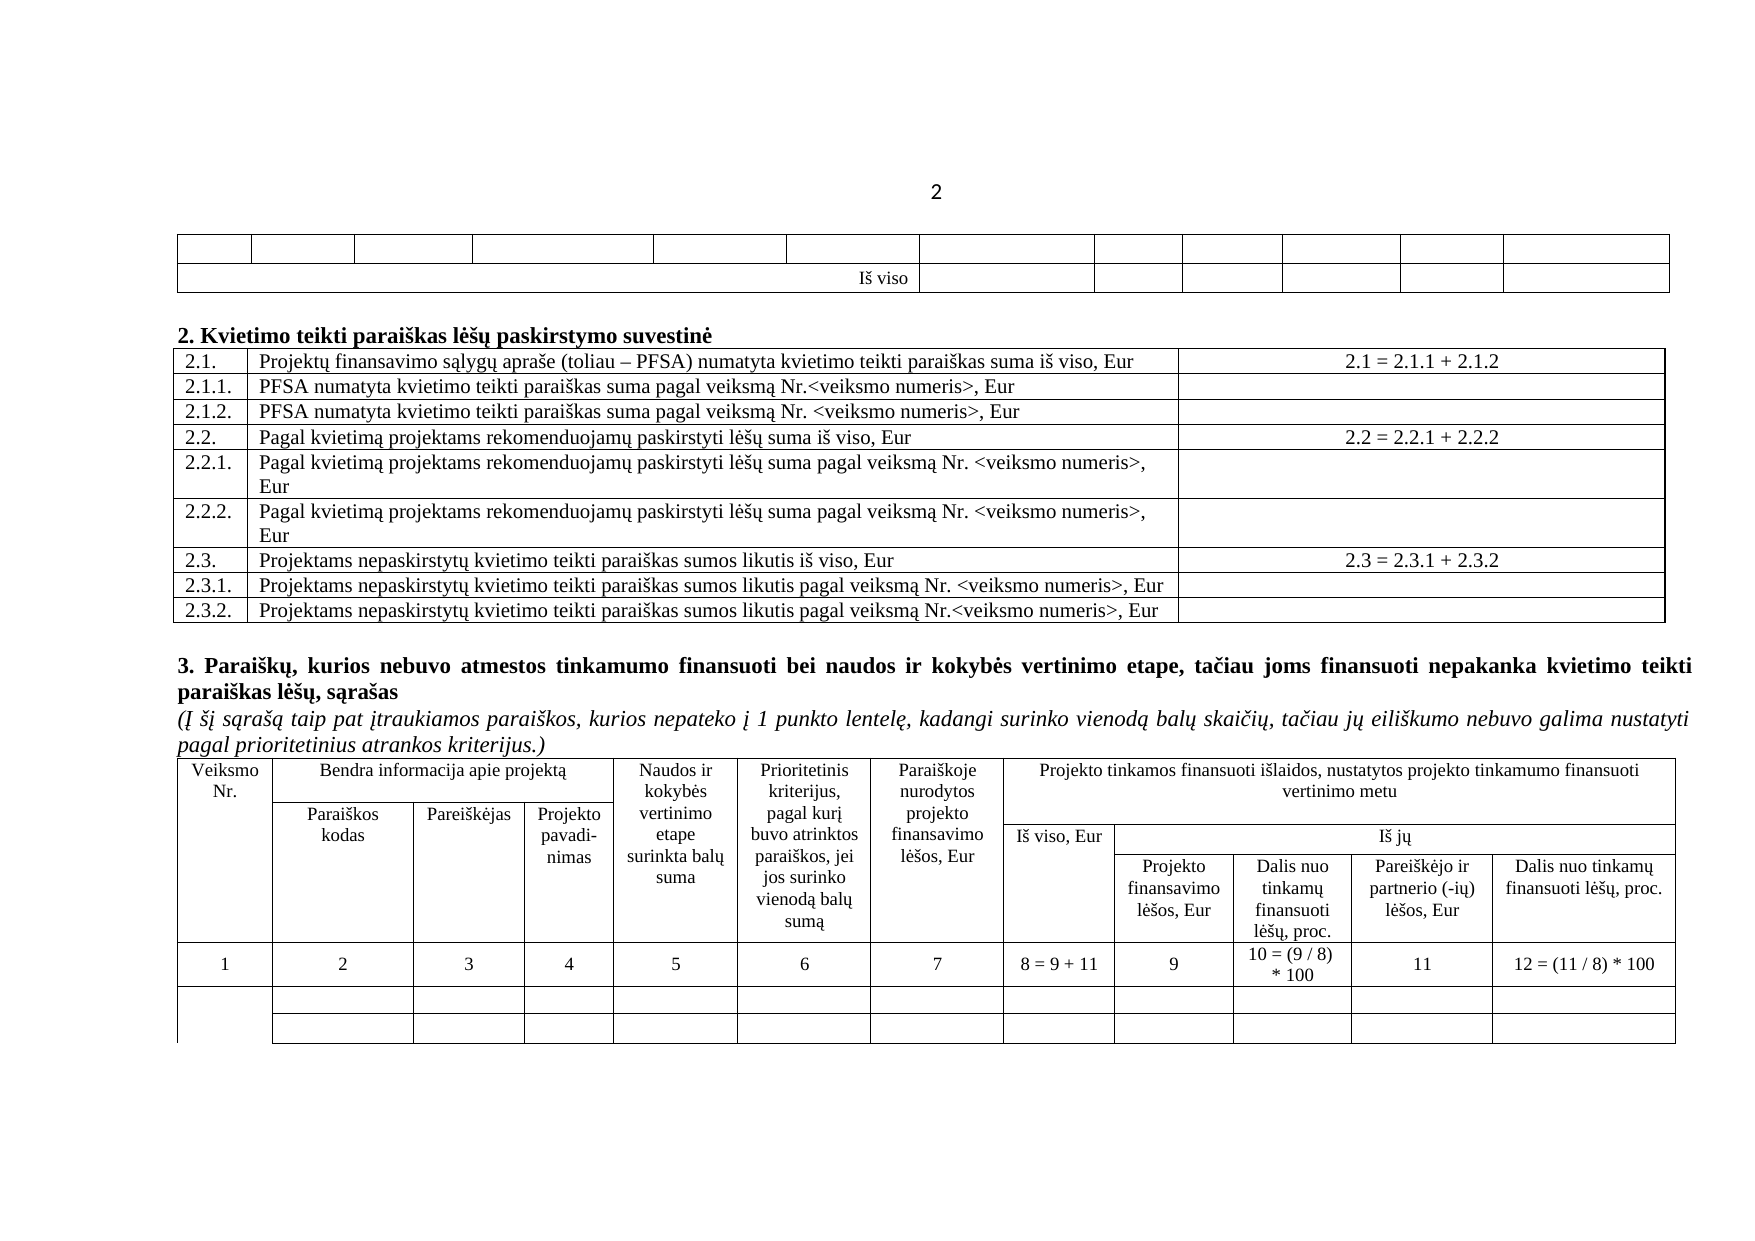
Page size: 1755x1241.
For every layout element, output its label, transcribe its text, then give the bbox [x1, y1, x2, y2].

table_cell Projekto finansavimo lėšos, Eur [1115, 855, 1233, 942]
table_cell Dalis nuo tinkamų finansuoti lėšų, proc. [1234, 855, 1351, 942]
table_cell 2.2. [174, 425, 247, 449]
table_cell Iš viso, Eur [1004, 825, 1114, 942]
table_cell Pagal kvietimą projektams rekomenduojamų paskirstyti lėšų suma pagal veiksmą Nr. <veiksmo numeris>, Eur [248, 499, 1178, 547]
table_cell [1401, 264, 1503, 292]
table_cell [1179, 450, 1664, 498]
table_cell [1183, 235, 1282, 263]
table_cell [1179, 573, 1664, 597]
text (Į šį sąrašą taip pat įtraukiamos paraiškos, kurios nepateko į 1 punkto lentelę, kadangi surinko vienodą balų skaičių, tačiau jų eiliškumo nebuvo galima nustatyti pagal prioritetinius atrankos kriterijus.) [177, 705, 1695, 757]
table_header Projektų finansavimo sąlygų apraše (toliau – PFSA) numatyta kvietimo teikti paraiškas suma iš viso, Eur [248, 349, 1178, 373]
table_cell 10 = (9 / 8) * 100 [1234, 943, 1351, 986]
text 2. Kvietimo teikti paraiškas lėšų paskirstymo suvestinė [177, 322, 1695, 348]
table_cell 5 [614, 943, 737, 986]
table_cell Dalis nuo tinkamų finansuoti lėšų, proc. [1493, 855, 1675, 942]
table_cell [178, 987, 272, 1043]
table_cell 11 [1352, 943, 1492, 986]
table_header Naudos ir kokybės vertinimo etape surinkta balų suma [614, 759, 737, 942]
table_cell [1179, 374, 1664, 398]
table_cell Paraiškos kodas [273, 803, 413, 942]
table_cell [920, 235, 1094, 263]
table_cell 12 = (11 / 8) * 100 [1493, 943, 1675, 986]
table_cell [1179, 400, 1664, 423]
table_cell [1234, 1014, 1351, 1043]
table_cell 2.3. [174, 548, 247, 572]
table_cell 2.2 = 2.2.1 + 2.2.2 [1179, 425, 1664, 449]
table_cell [414, 1014, 524, 1043]
table_cell Projektams nepaskirstytų kvietimo teikti paraiškas sumos likutis pagal veiksmą Nr. <veiksmo numeris>, Eur [248, 573, 1178, 597]
table_cell Projektams nepaskirstytų kvietimo teikti paraiškas sumos likutis pagal veiksmą Nr.<veiksmo numeris>, Eur [248, 598, 1178, 622]
table_cell [414, 987, 524, 1013]
table_cell [273, 1014, 413, 1043]
table_cell [473, 235, 653, 263]
table_cell Projekto pavadi-nimas [525, 803, 613, 942]
table_cell [1283, 264, 1400, 292]
table_cell [920, 264, 1094, 292]
table_cell [1179, 499, 1664, 547]
table_cell 2.3 = 2.3.1 + 2.3.2 [1179, 548, 1664, 572]
table_cell 8 = 9 + 11 [1004, 943, 1114, 986]
table_cell [525, 1014, 613, 1043]
table_cell [1493, 987, 1675, 1013]
table_cell [1352, 1014, 1492, 1043]
table_cell [1493, 1014, 1675, 1043]
table_header Veiksmo Nr. [178, 759, 272, 942]
table_cell 2 [273, 943, 413, 986]
table_cell [355, 235, 472, 263]
table_header Bendra informacija apie projektą [273, 759, 613, 802]
table_cell [1504, 264, 1669, 292]
text 3. Paraiškų, kurios nebuvo atmestos tinkamumo finansuoti bei naudos ir kokybės vertinimo etape, tačiau joms finansuoti nepakanka kvietimo teikti paraiškas lėšų, sąrašas [177, 652, 1695, 705]
table_cell [871, 987, 1003, 1013]
table_cell Pagal kvietimą projektams rekomenduojamų paskirstyti lėšų suma pagal veiksmą Nr. <veiksmo numeris>, Eur [248, 450, 1178, 498]
table_cell 2.1.1. [174, 374, 247, 398]
table_cell Iš viso [178, 264, 919, 292]
table_cell Pareiškėjo ir partnerio (-ių) lėšos, Eur [1352, 855, 1492, 942]
table_cell Iš jų [1115, 825, 1675, 854]
table_cell [1004, 987, 1114, 1013]
table_cell 6 [738, 943, 870, 986]
table_header 2.1 = 2.1.1 + 2.1.2 [1179, 349, 1664, 373]
table_cell [654, 235, 786, 263]
table_cell 7 [871, 943, 1003, 986]
table_cell [1095, 264, 1182, 292]
table_cell [252, 235, 354, 263]
table_cell Projektams nepaskirstytų kvietimo teikti paraiškas sumos likutis iš viso, Eur [248, 548, 1178, 572]
table_cell Pareiškėjas [414, 803, 524, 942]
table_cell [614, 1014, 737, 1043]
table_cell [1283, 235, 1400, 263]
table_cell [1115, 1014, 1233, 1043]
table_header Paraiškoje nurodytos projekto finansavimo lėšos, Eur [871, 759, 1003, 942]
table_cell [1095, 235, 1182, 263]
table_cell 2.2.1. [174, 450, 247, 498]
table_cell 4 [525, 943, 613, 986]
table_cell 1 [178, 943, 272, 986]
table_cell [1401, 235, 1503, 263]
table_cell PFSA numatyta kvietimo teikti paraiškas suma pagal veiksmą Nr.<veiksmo numeris>, Eur [248, 374, 1178, 398]
table_cell [738, 987, 870, 1013]
table_header 2.1. [174, 349, 247, 373]
table_cell PFSA numatyta kvietimo teikti paraiškas suma pagal veiksmą Nr. <veiksmo numeris>, Eur [248, 400, 1178, 423]
table_cell [1352, 987, 1492, 1013]
table_cell 2.3.2. [174, 598, 247, 622]
table_header Prioritetinis kriterijus, pagal kurį buvo atrinktos paraiškos, jei jos surinko vienodą balų sumą [738, 759, 870, 942]
table_cell 3 [414, 943, 524, 986]
table_cell [1004, 1014, 1114, 1043]
table_cell [1234, 987, 1351, 1013]
table_cell [1004, 802, 1675, 824]
table_cell [614, 987, 737, 1013]
table_cell [1115, 987, 1233, 1013]
table_cell 2.2.2. [174, 499, 247, 547]
table_cell [273, 987, 413, 1013]
table_cell 2.3.1. [174, 573, 247, 597]
table_cell 2.1.2. [174, 400, 247, 423]
table_cell 9 [1115, 943, 1233, 986]
table_cell [525, 987, 613, 1013]
table_cell [787, 235, 919, 263]
table_cell [178, 235, 251, 263]
table_cell [1183, 264, 1282, 292]
table_cell [1179, 598, 1664, 622]
table_cell Pagal kvietimą projektams rekomenduojamų paskirstyti lėšų suma iš viso, Eur [248, 425, 1178, 449]
table_cell [738, 1014, 870, 1043]
table_header Projekto tinkamos finansuoti išlaidos, nustatytos projekto tinkamumo finansuoti vertinimo metu [1004, 759, 1675, 802]
table_cell [871, 1014, 1003, 1043]
table_cell [1504, 235, 1669, 263]
